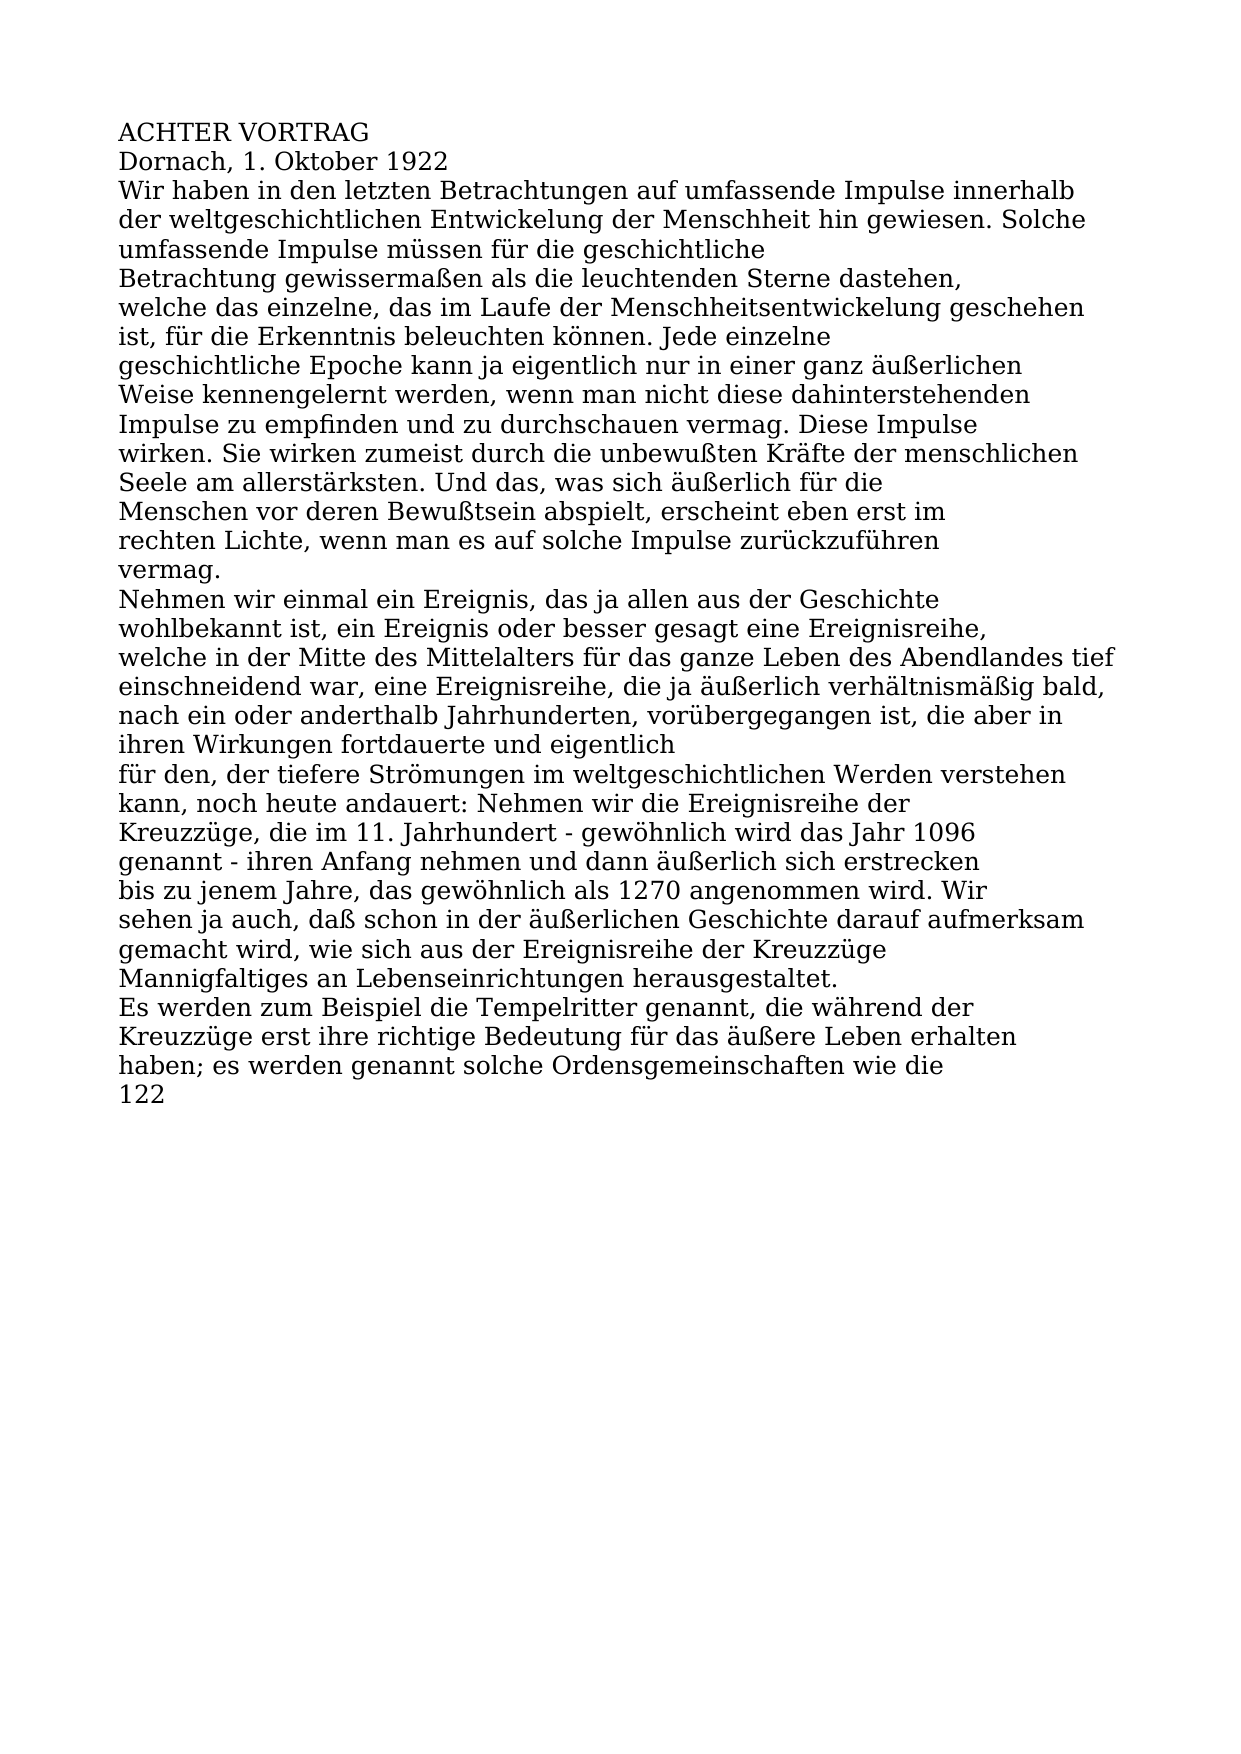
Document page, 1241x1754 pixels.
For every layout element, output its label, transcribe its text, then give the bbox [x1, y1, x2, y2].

text geschichtliche Epoche kann ja eigentlich nur in einer ganz äußerlichen [118, 351, 1122, 381]
text welche in der Mitte des Mittelalters für das ganze Leben des Abendlandes tief einschneidend war, eine Ereignisreihe, die ja äußerlich verhältnismäßig bald, nach ein oder anderthalb Jahrhunderten, vorübergegangen ist, die aber in ihren Wirkungen fortdauerte und eigentlich [118, 643, 1122, 760]
text Es werden zum Beispiel die Tempelritter genannt, die während der [118, 993, 1122, 1022]
text Mannigfaltiges an Lebenseinrichtungen herausgestaltet. [118, 964, 1122, 993]
text bis zu jenem Jahre, das gewöhnlich als 1270 angenommen wird. Wir [118, 876, 1122, 906]
text welche das einzelne, das im Laufe der Menschheitsentwickelung geschehen ist, für die Erkenntnis beleuchten können. Jede einzelne [118, 293, 1122, 351]
text 122 [118, 1081, 1122, 1110]
text wohlbekannt ist, ein Ereignis oder besser gesagt eine Ereignisreihe, [118, 614, 1122, 643]
text Nehmen wir einmal ein Ereignis, das ja allen aus der Geschichte [118, 585, 1122, 614]
text Weise kennengelernt werden, wenn man nicht diese dahinterstehenden [118, 381, 1122, 410]
text rechten Lichte, wenn man es auf solche Impulse zurückzuführen [118, 526, 1122, 556]
text Menschen vor deren Bewußtsein abspielt, erscheint eben erst im [118, 497, 1122, 526]
text genannt - ihren Anfang nehmen und dann äußerlich sich erstrecken [118, 847, 1122, 876]
text sehen ja auch, daß schon in der äußerlichen Geschichte darauf aufmerksam gemacht wird, wie sich aus der Ereignisreihe der Kreuzzüge [118, 906, 1122, 964]
text haben; es werden genannt solche Ordensgemeinschaften wie die [118, 1051, 1122, 1081]
text wirken. Sie wirken zumeist durch die unbewußten Kräfte der menschlichen Seele am allerstärksten. Und das, was sich äußerlich für die [118, 439, 1122, 497]
text Kreuzzüge, die im 11. Jahrhundert - gewöhnlich wird das Jahr 1096 [118, 818, 1122, 847]
text für den, der tiefere Strömungen im weltgeschichtlichen Werden verstehen kann, noch heute andauert: Nehmen wir die Ereignisreihe der [118, 760, 1122, 818]
text ACHTER VORTRAG [118, 118, 1122, 147]
text Kreuzzüge erst ihre richtige Bedeutung für das äußere Leben erhalten [118, 1022, 1122, 1051]
text Wir haben in den letzten Betrachtungen auf umfassende Impulse innerhalb der weltgeschichtlichen Entwickelung der Menschheit hin gewiesen. Solche umfassende Impulse müssen für die geschichtliche [118, 176, 1122, 264]
text Betrachtung gewissermaßen als die leuchtenden Sterne dastehen, [118, 264, 1122, 293]
text vermag. [118, 556, 1122, 585]
text Dornach, 1. Oktober 1922 [118, 147, 1122, 176]
text Impulse zu empfinden und zu durchschauen vermag. Diese Impulse [118, 410, 1122, 439]
